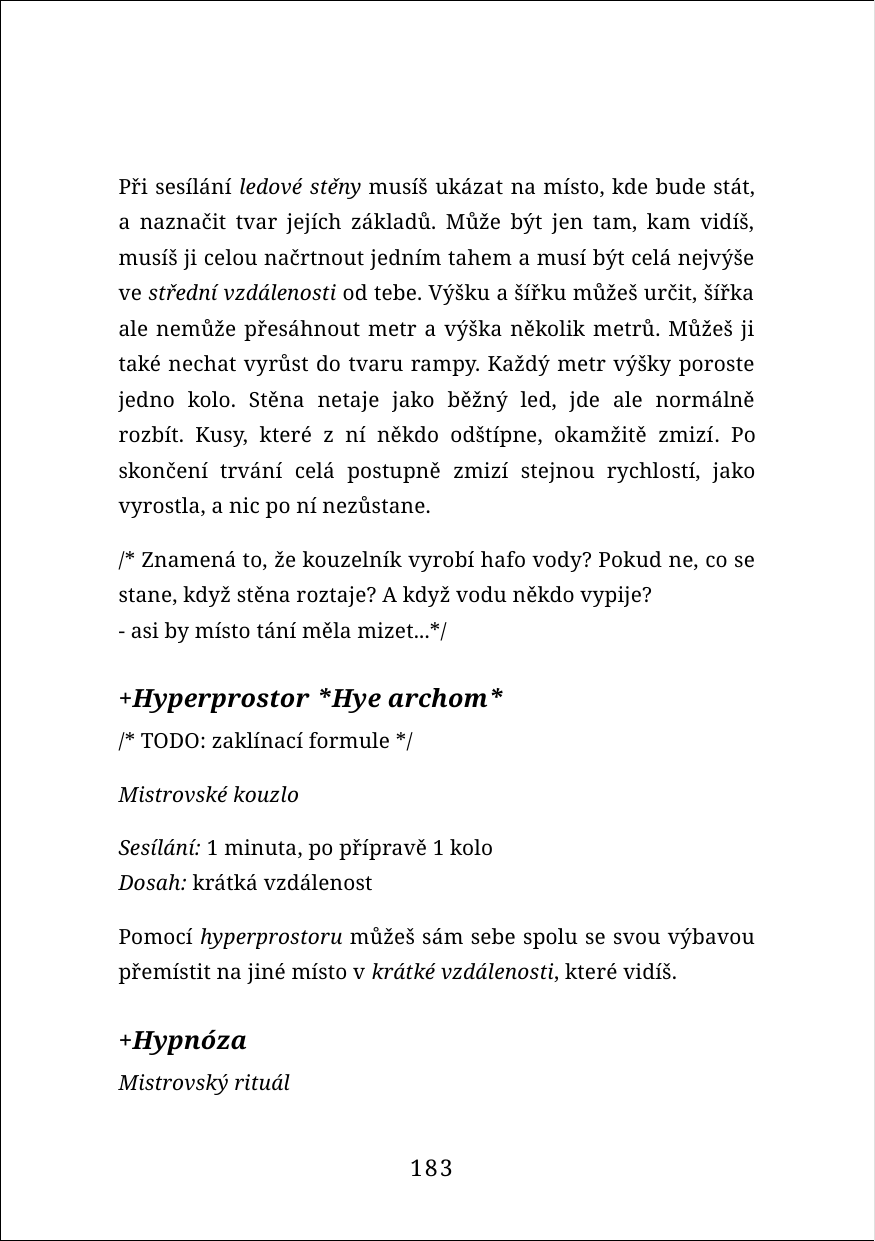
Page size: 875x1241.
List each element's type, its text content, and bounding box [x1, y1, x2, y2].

text Mistrovské kouzlo [118, 780, 756, 808]
subtitle +Hypnóza [118, 1022, 756, 1056]
text Při sesílání ledové stěny musíš ukázat na místo, kde bude stát, a naznačit tvar jejích základů. Může být jen tam, kam vidíš, musíš ji celou načrtnout jedním tahem a musí být celá nejvýše ve střední vzdálenosti od tebe. Výšku a šířku můžeš určit, šířka ale nemůže přesáhnout metr a výška několik metrů. Můžeš ji také nechat vyrůst do tvaru rampy. Každý metr výšky poroste jedno kolo. Stěna netaje jako běžný led, jde ale normálně rozbít. Kusy, které z ní někdo odštípne, okamžitě zmizí. Po skončení trvání celá postupně zmizí stejnou rychlostí, jako vyrostla, a nic po ní nezůstane. [118, 172, 756, 520]
text /* Znamená to, že kouzelník vyrobí hafo vody? Pokud ne, co se stane, když stěna roztaje? A když vodu někdo vypije? - asi by místo tání měla mizet...*/ [118, 545, 756, 644]
text Sesílání: 1 minuta, po přípravě 1 kolo Dosah: krátká vzdálenost [118, 833, 756, 897]
text /* TODO: zaklínací formule */ [118, 727, 756, 755]
subtitle +Hyperprostor *Hye archom* [118, 681, 756, 715]
text Pomocí hyperprostoru můžeš sám sebe spolu se svou výbavou přemístit na jiné místo v krátké vzdálenosti, které vidíš. [118, 922, 756, 986]
text Mistrovský rituál [118, 1068, 756, 1097]
